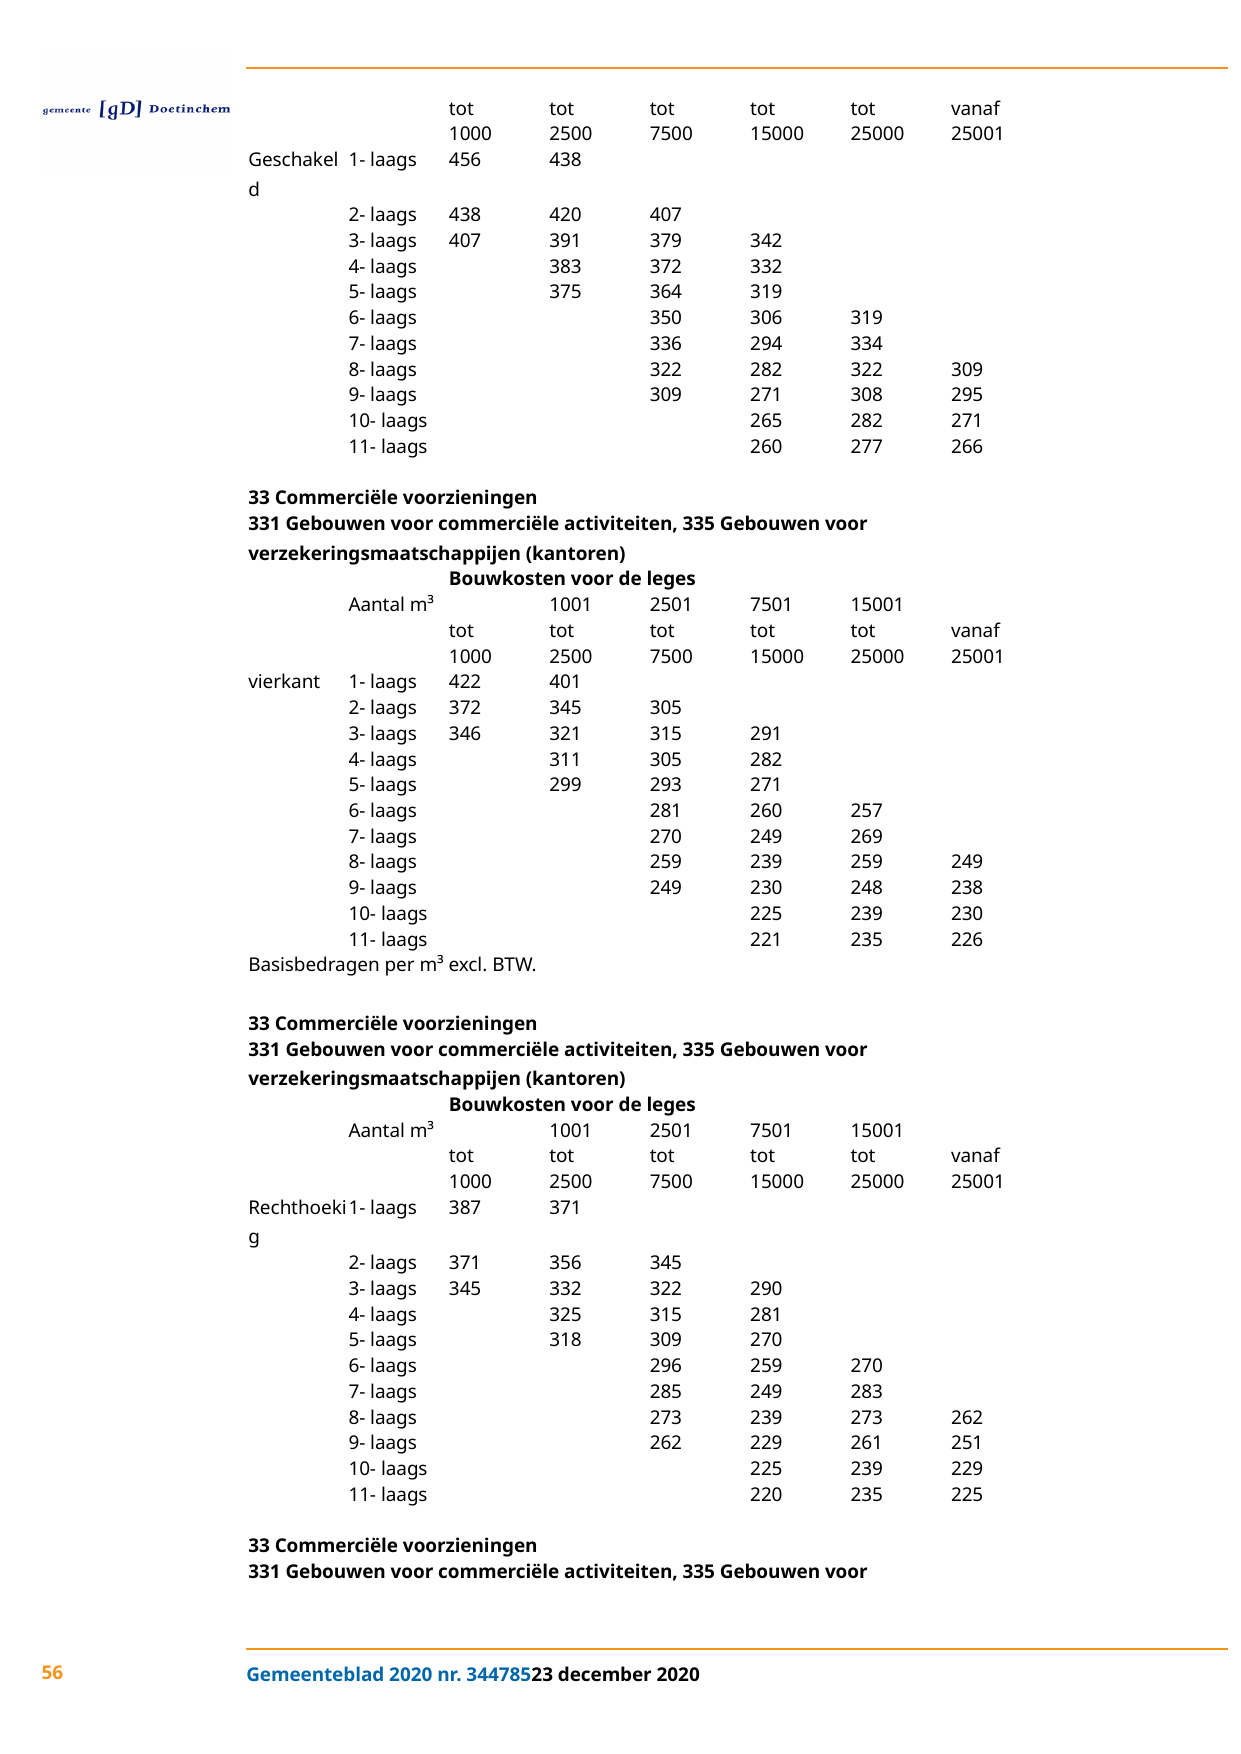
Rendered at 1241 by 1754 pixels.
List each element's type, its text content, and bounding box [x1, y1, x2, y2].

table_cell [449, 408, 549, 433]
table_cell [951, 1194, 1051, 1249]
table_cell 391 [549, 227, 649, 253]
table_cell tot [650, 95, 750, 121]
table_cell 456 [449, 146, 549, 202]
table_cell 345 [549, 694, 649, 720]
table_cell 10- laags [348, 1455, 449, 1481]
table_cell 308 [850, 382, 951, 407]
table_cell [850, 227, 951, 253]
table_cell 331 Gebouwen voor commerciële activiteiten, 335 Gebouwen voor [248, 1558, 1051, 1610]
table_cell [248, 797, 348, 823]
table_cell [1051, 643, 1152, 668]
table_cell [1051, 95, 1152, 121]
table_cell [1051, 121, 1152, 146]
table_cell [850, 253, 951, 279]
table_cell 261 [850, 1430, 951, 1455]
table_cell [449, 433, 549, 459]
table_cell [248, 202, 348, 227]
table_cell [549, 1404, 649, 1429]
table_cell 4- laags [348, 746, 449, 771]
table_cell 2- laags [348, 202, 449, 227]
table_cell 7- laags [348, 823, 449, 849]
table_cell [1051, 1327, 1152, 1352]
table_cell 345 [650, 1250, 750, 1275]
table_cell [750, 146, 850, 202]
table_cell [248, 253, 348, 279]
table_cell [1051, 1507, 1152, 1532]
table_cell [1051, 305, 1152, 330]
table_cell [549, 1507, 649, 1532]
table_cell 322 [850, 356, 951, 382]
table_cell [449, 874, 549, 900]
table_cell Rechthoekig [248, 1194, 348, 1249]
table_cell [549, 459, 649, 484]
table_cell [248, 643, 348, 668]
table_cell [1051, 1275, 1152, 1301]
table_cell [549, 330, 649, 356]
table_cell [549, 874, 649, 900]
table_cell 282 [750, 746, 850, 771]
table_cell [1051, 1430, 1152, 1455]
table_cell 318 [549, 1327, 649, 1352]
table_cell [248, 305, 348, 330]
table_cell 309 [951, 356, 1051, 382]
table_cell 225 [951, 1481, 1051, 1507]
table_cell [248, 617, 348, 643]
table_cell 372 [650, 253, 750, 279]
table_cell [850, 279, 951, 304]
table_cell [248, 591, 348, 617]
table_cell 322 [650, 356, 750, 382]
table_cell [248, 227, 348, 253]
table_cell Geschakeld [248, 146, 348, 202]
table_cell [750, 1194, 850, 1249]
table_cell 7500 [650, 643, 750, 668]
table_cell 15000 [750, 643, 850, 668]
table_cell [850, 202, 951, 227]
table_cell [1051, 1169, 1152, 1194]
table_cell 259 [750, 1353, 850, 1378]
table_cell [850, 669, 951, 694]
table_cell [951, 694, 1051, 720]
table_cell [1051, 1143, 1152, 1168]
table_cell [850, 1194, 951, 1249]
table_cell [248, 1378, 348, 1404]
table_cell [248, 926, 348, 952]
table_cell 407 [449, 227, 549, 253]
table_cell [449, 356, 549, 382]
table_cell [549, 408, 649, 433]
table_cell [650, 900, 750, 926]
table_cell 270 [650, 823, 750, 849]
table_cell 5- laags [348, 1327, 449, 1352]
table_cell 2- laags [348, 1250, 449, 1275]
table_cell 306 [750, 305, 850, 330]
table_cell [951, 330, 1051, 356]
table_cell [1051, 1558, 1152, 1584]
table_cell 221 [750, 926, 850, 952]
table_cell 262 [650, 1430, 750, 1455]
table_cell [850, 746, 951, 771]
table_cell 9- laags [348, 1430, 449, 1455]
table_cell [449, 1507, 549, 1532]
table_cell [248, 459, 348, 484]
table_cell [348, 1143, 449, 1168]
table_cell 15000 [750, 1169, 850, 1194]
table_cell [549, 1353, 649, 1378]
table_cell 3- laags [348, 227, 449, 253]
table_cell 2- laags [348, 694, 449, 720]
table_cell [951, 746, 1051, 771]
table_cell 249 [650, 874, 750, 900]
table_cell 375 [549, 279, 649, 304]
table_cell 25001 [951, 1169, 1051, 1194]
table_cell [1051, 1584, 1152, 1610]
table_cell [750, 459, 850, 484]
table_cell 334 [850, 330, 951, 356]
table_cell [449, 797, 549, 823]
table_cell [248, 121, 348, 146]
table_cell [449, 382, 549, 407]
table_cell [449, 253, 549, 279]
table_cell [449, 1301, 549, 1327]
table_cell [1051, 952, 1152, 977]
table_cell 270 [750, 1327, 850, 1352]
table_cell [248, 1143, 348, 1168]
table_cell [1051, 1481, 1152, 1507]
table_cell 2501 [650, 1117, 750, 1143]
table_cell vanaf [951, 617, 1051, 643]
table_cell 2501 [650, 591, 750, 617]
table_cell 11- laags [348, 1481, 449, 1507]
table_cell 1- laags [348, 669, 449, 694]
table_cell 2500 [549, 121, 649, 146]
table_cell [449, 1378, 549, 1404]
table_cell [1051, 485, 1152, 510]
table_cell [1051, 1301, 1152, 1327]
table_cell 1001 [549, 1117, 649, 1143]
table_cell 281 [650, 797, 750, 823]
table_cell [650, 1455, 750, 1481]
table_cell 387 [449, 1194, 549, 1249]
table_cell [750, 202, 850, 227]
table_cell 270 [850, 1353, 951, 1378]
table_cell [951, 669, 1051, 694]
table_cell [348, 95, 449, 121]
table_header [1051, 1010, 1152, 1036]
table_cell 226 [951, 926, 1051, 952]
table_cell 285 [650, 1378, 750, 1404]
table_cell [951, 1275, 1051, 1301]
table_cell [549, 823, 649, 849]
table_cell 1- laags [348, 146, 449, 202]
table_cell tot [750, 95, 850, 121]
table_cell 309 [650, 1327, 750, 1352]
table_cell 259 [850, 849, 951, 874]
table_cell [1051, 797, 1152, 823]
table_cell [1051, 720, 1152, 746]
table_cell [951, 1327, 1051, 1352]
table_cell 25001 [951, 643, 1051, 668]
table_cell [348, 1091, 449, 1117]
table_cell 282 [850, 408, 951, 433]
table_cell 266 [951, 433, 1051, 459]
table_cell [1051, 669, 1152, 694]
table_cell [1051, 874, 1152, 900]
table_cell 10- laags [348, 408, 449, 433]
table_cell [1051, 771, 1152, 797]
table_cell [449, 1404, 549, 1429]
table_cell 1- laags [348, 1194, 449, 1249]
table_cell [1051, 1194, 1152, 1249]
table_cell 238 [951, 874, 1051, 900]
table_cell 315 [650, 1301, 750, 1327]
table_cell 322 [650, 1275, 750, 1301]
table_cell [1051, 536, 1152, 566]
table_cell [248, 1250, 348, 1275]
table_cell 230 [750, 874, 850, 900]
table_cell [1051, 694, 1152, 720]
table_cell 315 [650, 720, 750, 746]
table_cell Aantal m³ [348, 1117, 449, 1143]
table_cell [248, 1327, 348, 1352]
table_cell [650, 433, 750, 459]
table_cell [248, 408, 348, 433]
table_cell [1051, 227, 1152, 253]
table_cell [1051, 202, 1152, 227]
table_cell tot [449, 1143, 549, 1168]
table_cell tot [449, 617, 549, 643]
table_cell 271 [750, 771, 850, 797]
table_cell 383 [549, 253, 649, 279]
table_cell [650, 459, 750, 484]
table_cell 8- laags [348, 849, 449, 874]
table_cell [449, 900, 549, 926]
table_cell [951, 253, 1051, 279]
table_cell [449, 1481, 549, 1507]
table_cell [549, 1455, 649, 1481]
table_cell 249 [750, 1378, 850, 1404]
table_cell [348, 617, 449, 643]
table_cell 1000 [449, 643, 549, 668]
table_cell [750, 1250, 850, 1275]
table_cell 401 [549, 669, 649, 694]
table_cell 271 [750, 382, 850, 407]
table_cell [951, 591, 1051, 617]
table_cell 262 [951, 1404, 1051, 1429]
table_cell 277 [850, 433, 951, 459]
table_cell [549, 797, 649, 823]
table_cell 345 [449, 1275, 549, 1301]
table_cell [248, 1117, 348, 1143]
table_cell 346 [449, 720, 549, 746]
table_cell 239 [850, 1455, 951, 1481]
table_cell [348, 1507, 449, 1532]
table_cell 290 [750, 1275, 850, 1301]
table_cell 248 [850, 874, 951, 900]
table_cell [650, 926, 750, 952]
table_cell [449, 279, 549, 304]
table_cell 295 [951, 382, 1051, 407]
table_cell [1051, 510, 1152, 536]
table_cell [750, 669, 850, 694]
table_cell [248, 1353, 348, 1378]
table_cell [248, 330, 348, 356]
table_cell 336 [650, 330, 750, 356]
table_cell tot [750, 617, 850, 643]
table_cell [951, 1507, 1051, 1532]
table_cell [248, 279, 348, 304]
table_cell 15001 [850, 1117, 951, 1143]
table_cell [449, 305, 549, 330]
table_cell [248, 95, 348, 121]
table_cell 331 Gebouwen voor commerciële activiteiten, 335 Gebouwen voor verzekeringsmaatschappijen (kantoren) [248, 510, 1051, 566]
table_cell 311 [549, 746, 649, 771]
table_cell 15000 [750, 121, 850, 146]
table_cell 364 [650, 279, 750, 304]
table_cell 1000 [449, 121, 549, 146]
table_cell [248, 1091, 348, 1117]
table_cell 325 [549, 1301, 649, 1327]
table_cell 235 [850, 926, 951, 952]
table_cell 269 [850, 823, 951, 849]
table_cell 9- laags [348, 874, 449, 900]
table_cell 25001 [951, 121, 1051, 146]
table_cell 225 [750, 900, 850, 926]
table_cell 7501 [750, 591, 850, 617]
table_cell 371 [449, 1250, 549, 1275]
table_cell 273 [850, 1404, 951, 1429]
table_cell 294 [750, 330, 850, 356]
table_cell [951, 1378, 1051, 1404]
table_cell vanaf [951, 95, 1051, 121]
table_cell 3- laags [348, 1275, 449, 1301]
table_cell 229 [951, 1455, 1051, 1481]
table_cell 5- laags [348, 279, 449, 304]
table_cell [650, 1481, 750, 1507]
table_cell [348, 643, 449, 668]
table_cell 11- laags [348, 433, 449, 459]
table_cell Aantal m³ [348, 591, 449, 617]
table_cell 332 [549, 1275, 649, 1301]
table_cell Basisbedragen per m³ excl. BTW. [248, 952, 1051, 977]
table_cell 305 [650, 694, 750, 720]
table_cell 6- laags [348, 797, 449, 823]
table_cell [850, 771, 951, 797]
table_cell tot [750, 1143, 850, 1168]
table_cell [248, 433, 348, 459]
table_cell [850, 1250, 951, 1275]
table_cell [1051, 1250, 1152, 1275]
table_cell vanaf [951, 1143, 1051, 1168]
table_cell [650, 1194, 750, 1249]
table_cell [951, 459, 1051, 484]
table_cell tot [850, 95, 951, 121]
table_cell 2500 [549, 1169, 649, 1194]
table_cell [549, 900, 649, 926]
table_cell 372 [449, 694, 549, 720]
table_cell [248, 771, 348, 797]
table_cell [549, 305, 649, 330]
table_cell [248, 1301, 348, 1327]
table_cell tot [549, 1143, 649, 1168]
table_cell [750, 694, 850, 720]
table_cell 299 [549, 771, 649, 797]
table_cell [248, 1507, 348, 1532]
table_cell 239 [850, 900, 951, 926]
table_cell [1051, 591, 1152, 617]
table_cell [248, 1404, 348, 1429]
table_cell [1051, 1378, 1152, 1404]
table_cell 291 [750, 720, 850, 746]
table_cell 265 [750, 408, 850, 433]
table_cell [449, 771, 549, 797]
table_cell [951, 720, 1051, 746]
table_cell 371 [549, 1194, 649, 1249]
table_cell 33 Commerciële voorzieningen [248, 1533, 1051, 1558]
table_cell 9- laags [348, 382, 449, 407]
table_cell 229 [750, 1430, 850, 1455]
table_cell 379 [650, 227, 750, 253]
table_cell 230 [951, 900, 1051, 926]
table_cell [1051, 1036, 1152, 1062]
table_cell [650, 146, 750, 202]
table_cell [650, 1507, 750, 1532]
table_cell [951, 823, 1051, 849]
table_cell [248, 1430, 348, 1455]
table_cell [850, 1327, 951, 1352]
table_cell [850, 720, 951, 746]
table_cell 260 [750, 797, 850, 823]
table_cell 259 [650, 849, 750, 874]
table_cell [951, 279, 1051, 304]
table_cell [951, 1117, 1051, 1143]
table_cell [449, 1353, 549, 1378]
table_cell [1051, 1062, 1152, 1091]
table_cell 319 [750, 279, 850, 304]
table_cell [1051, 566, 1152, 591]
table_cell 321 [549, 720, 649, 746]
table_cell 260 [750, 433, 850, 459]
table_cell [1051, 459, 1152, 484]
table_cell [1051, 1533, 1152, 1558]
table_cell 420 [549, 202, 649, 227]
table_cell 356 [549, 1250, 649, 1275]
table_cell 7500 [650, 121, 750, 146]
table_cell [549, 382, 649, 407]
table_cell [248, 1169, 348, 1194]
table_cell tot [650, 617, 750, 643]
table_cell [1051, 849, 1152, 874]
table_cell [951, 771, 1051, 797]
table_cell 25000 [850, 121, 951, 146]
table_cell [348, 459, 449, 484]
table_cell 249 [750, 823, 850, 849]
table_cell 25000 [850, 643, 951, 668]
table_cell [650, 669, 750, 694]
table_cell [951, 1353, 1051, 1378]
table_cell 239 [750, 1404, 850, 1429]
table_cell 10- laags [348, 900, 449, 926]
table_cell 8- laags [348, 356, 449, 382]
table_cell [1051, 146, 1152, 202]
table_cell [1051, 1091, 1152, 1117]
table_cell [348, 121, 449, 146]
table_cell 235 [850, 1481, 951, 1507]
table_cell [348, 566, 449, 591]
table_cell tot [549, 95, 649, 121]
picture [41, 47, 231, 172]
table_cell 331 Gebouwen voor commerciële activiteiten, 335 Gebouwen voor verzekeringsmaatschappijen (kantoren) [248, 1036, 1051, 1091]
table_cell 1001 [549, 591, 649, 617]
table_cell 283 [850, 1378, 951, 1404]
table_cell [1051, 279, 1152, 304]
table_header 33 Commerciële voorzieningen [248, 1010, 1051, 1036]
table_cell 7- laags [348, 1378, 449, 1404]
table_cell 271 [951, 408, 1051, 433]
table_cell 7500 [650, 1169, 750, 1194]
table_cell [549, 926, 649, 952]
table_cell [449, 1327, 549, 1352]
table_cell [449, 823, 549, 849]
table_cell [449, 1430, 549, 1455]
table_cell [248, 823, 348, 849]
table_cell [549, 356, 649, 382]
table_cell 11- laags [348, 926, 449, 952]
table_cell 273 [650, 1404, 750, 1429]
table_cell 319 [850, 305, 951, 330]
table_cell [850, 459, 951, 484]
table_cell [1051, 433, 1152, 459]
table_cell [951, 797, 1051, 823]
table_cell [850, 694, 951, 720]
table_cell [449, 1117, 549, 1143]
table_cell 6- laags [348, 305, 449, 330]
table_cell [549, 849, 649, 874]
table_cell [1051, 253, 1152, 279]
table_cell 7501 [750, 1117, 850, 1143]
table_cell 8- laags [348, 1404, 449, 1429]
table_cell [449, 591, 549, 617]
table_cell [248, 874, 348, 900]
table_cell 293 [650, 771, 750, 797]
table_cell [951, 1301, 1051, 1327]
table_cell 350 [650, 305, 750, 330]
table_cell tot [549, 617, 649, 643]
table_cell 281 [750, 1301, 850, 1327]
table_cell 4- laags [348, 1301, 449, 1327]
table_cell [449, 330, 549, 356]
table_cell 342 [750, 227, 850, 253]
table_cell [951, 1250, 1051, 1275]
table_cell [248, 1455, 348, 1481]
table_cell 332 [750, 253, 850, 279]
table_cell [449, 746, 549, 771]
table_cell [1051, 617, 1152, 643]
table_cell 249 [951, 849, 1051, 874]
table_cell [1051, 823, 1152, 849]
table_cell 309 [650, 382, 750, 407]
table_cell tot [449, 95, 549, 121]
table_cell [549, 1481, 649, 1507]
table_cell tot [650, 1143, 750, 1168]
table_cell [248, 746, 348, 771]
table_cell 3- laags [348, 720, 449, 746]
table_cell [1051, 1353, 1152, 1378]
table_cell [951, 202, 1051, 227]
table_cell 422 [449, 669, 549, 694]
table_cell [1051, 746, 1152, 771]
table_cell [248, 356, 348, 382]
table_cell 220 [750, 1481, 850, 1507]
table_cell [750, 1507, 850, 1532]
table_cell [248, 694, 348, 720]
table_cell [951, 305, 1051, 330]
table_cell [549, 1378, 649, 1404]
table_cell [1051, 900, 1152, 926]
table_cell [650, 408, 750, 433]
table_cell [248, 900, 348, 926]
table_cell [449, 1455, 549, 1481]
table_cell [348, 1169, 449, 1194]
table_cell [1051, 926, 1152, 952]
table_cell [1051, 1455, 1152, 1481]
table_cell 1000 [449, 1169, 549, 1194]
table_cell tot [850, 1143, 951, 1168]
table_cell 296 [650, 1353, 750, 1378]
table_cell Bouwkosten voor de leges [449, 1091, 1051, 1117]
table_cell 7- laags [348, 330, 449, 356]
table_cell [850, 1275, 951, 1301]
table_cell Bouwkosten voor de leges [449, 566, 1051, 591]
table_cell [449, 459, 549, 484]
table_cell 33 Commerciële voorzieningen [248, 485, 1051, 510]
table_cell [549, 1430, 649, 1455]
table_cell [1051, 1404, 1152, 1429]
table_cell 438 [549, 146, 649, 202]
table_cell [850, 1507, 951, 1532]
table_cell 25000 [850, 1169, 951, 1194]
table_cell 239 [750, 849, 850, 874]
table_cell [248, 1481, 348, 1507]
table_cell vierkant [248, 669, 348, 694]
table_cell [248, 566, 348, 591]
table_cell [1051, 382, 1152, 407]
table_cell [449, 926, 549, 952]
table_cell [850, 146, 951, 202]
table_cell tot [850, 617, 951, 643]
table_cell [850, 1301, 951, 1327]
table_cell [951, 227, 1051, 253]
table_cell 257 [850, 797, 951, 823]
table_cell [449, 849, 549, 874]
table_cell 2500 [549, 643, 649, 668]
table_cell 6- laags [348, 1353, 449, 1378]
table_cell 5- laags [348, 771, 449, 797]
table_cell [248, 382, 348, 407]
table_cell 305 [650, 746, 750, 771]
table_cell 282 [750, 356, 850, 382]
table_cell 251 [951, 1430, 1051, 1455]
table_cell 407 [650, 202, 750, 227]
table_cell 438 [449, 202, 549, 227]
table_cell 225 [750, 1455, 850, 1481]
table_cell 4- laags [348, 253, 449, 279]
table_cell [1051, 330, 1152, 356]
table_cell [248, 849, 348, 874]
table_cell [1051, 356, 1152, 382]
table_cell [248, 720, 348, 746]
table_cell [951, 146, 1051, 202]
table_cell [248, 1275, 348, 1301]
table_cell [1051, 408, 1152, 433]
table_cell [1051, 1117, 1152, 1143]
table_cell 15001 [850, 591, 951, 617]
table_cell [549, 433, 649, 459]
